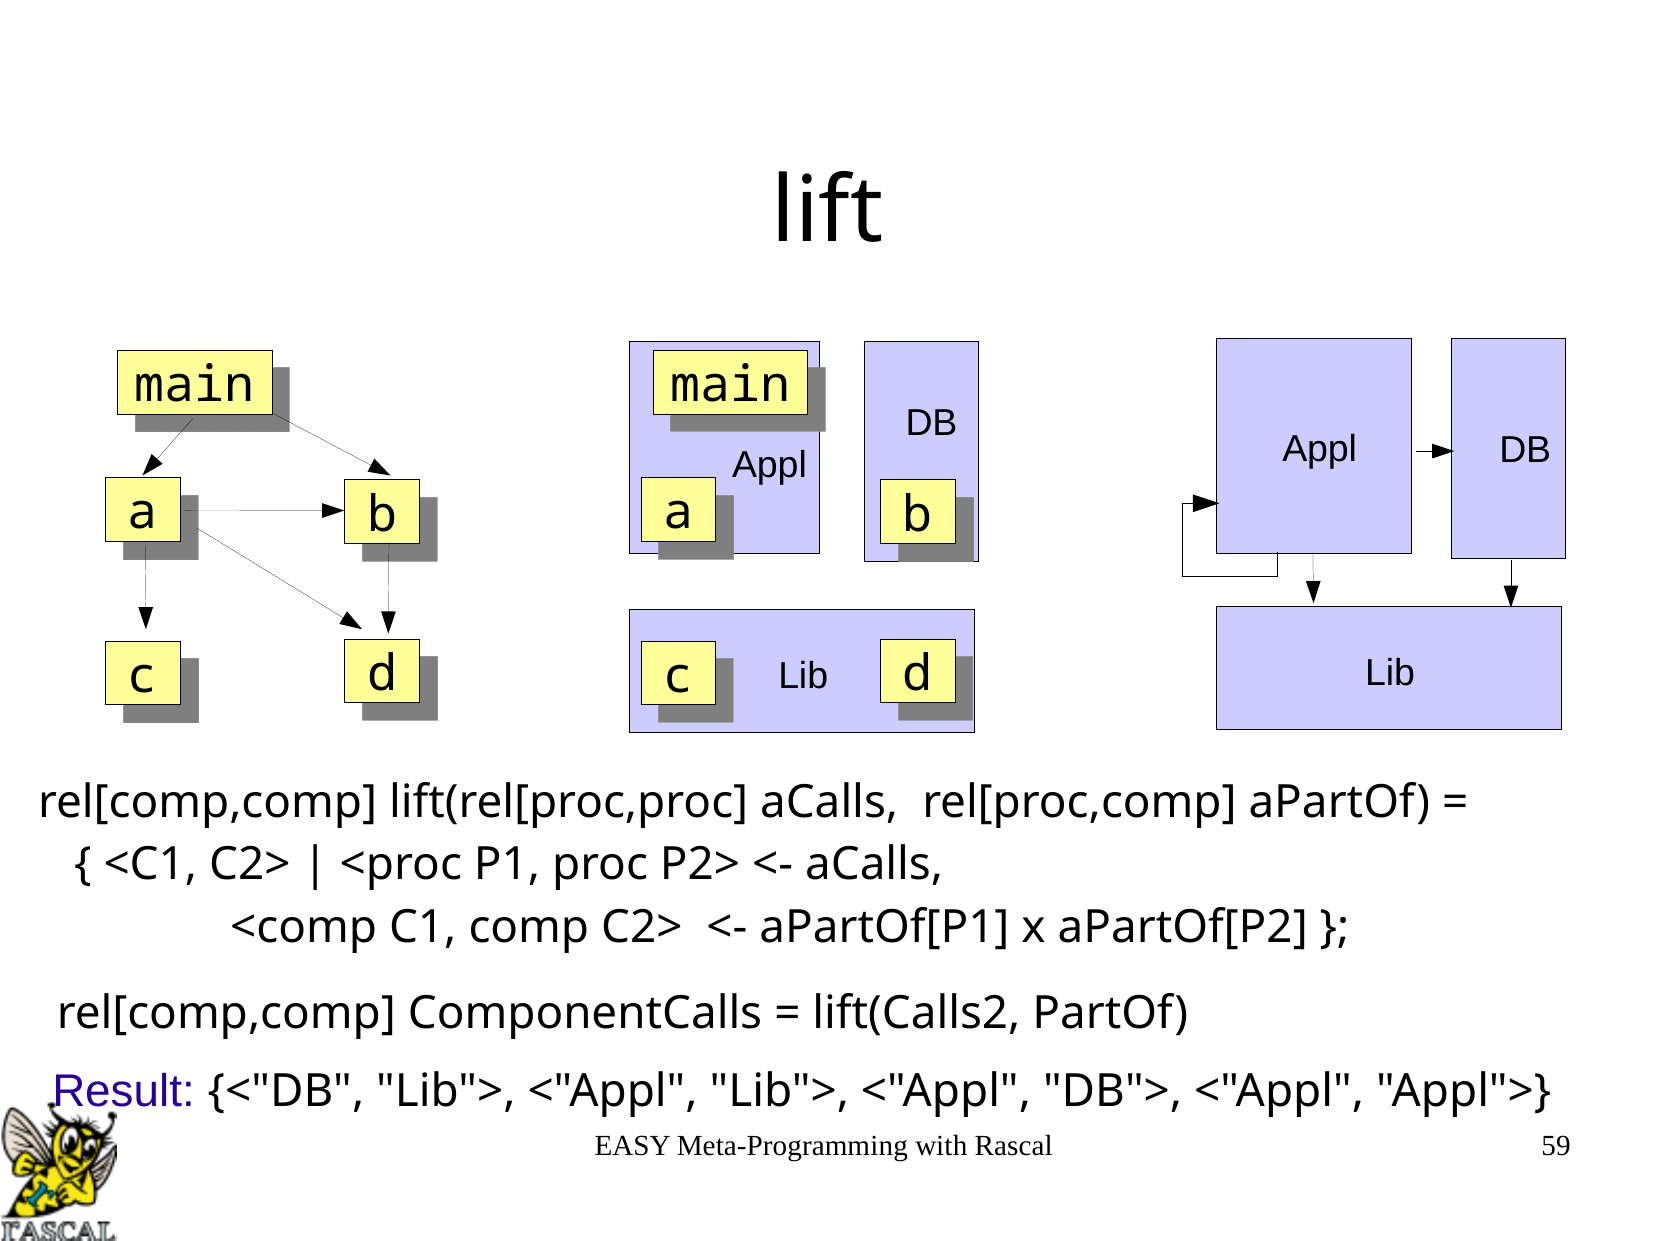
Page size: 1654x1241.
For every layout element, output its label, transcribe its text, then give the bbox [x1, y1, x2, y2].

text_box rel[comp,comp] lift(rel[proc,proc] aCalls, rel[proc,comp] aPartOf) = { <C1, C2> | <proc P1, proc P2> <- aCalls, <comp C1, comp C2> <- aPartOf[P1] x aPartOf[P2] }; [23, 760, 1654, 997]
text_box main [653, 350, 808, 415]
text_box Lib [763, 646, 863, 722]
text_box Result: {<"DB", "Lib">, <"Appl", "Lib">, <"Appl", "DB">, <"Appl", "Appl">} [37, 1050, 1627, 1129]
text_box [629, 609, 975, 733]
text_box a [105, 477, 181, 542]
text_box [1216, 338, 1412, 554]
text_box [864, 341, 979, 562]
text_box d [344, 639, 420, 703]
text_box Appl [717, 435, 847, 512]
picture [0, 1102, 117, 1241]
text_box b [344, 479, 420, 544]
text_box rel[comp,comp] ComponentCalls = lift(Calls2, PartOf) [42, 972, 1406, 1050]
text_box c [105, 641, 181, 705]
text_box DB [890, 394, 991, 470]
text_box a [641, 477, 716, 542]
text_box d [880, 639, 956, 703]
text_box [1451, 338, 1566, 559]
text_box main [117, 350, 273, 415]
text_box c [641, 641, 716, 705]
text_box [1216, 606, 1562, 730]
title lift [121, 102, 1534, 311]
text_box DB [1484, 421, 1584, 497]
text_box Appl [1267, 419, 1398, 495]
text_box b [880, 479, 956, 544]
text_box Lib [1350, 643, 1450, 719]
text_box [629, 341, 820, 554]
